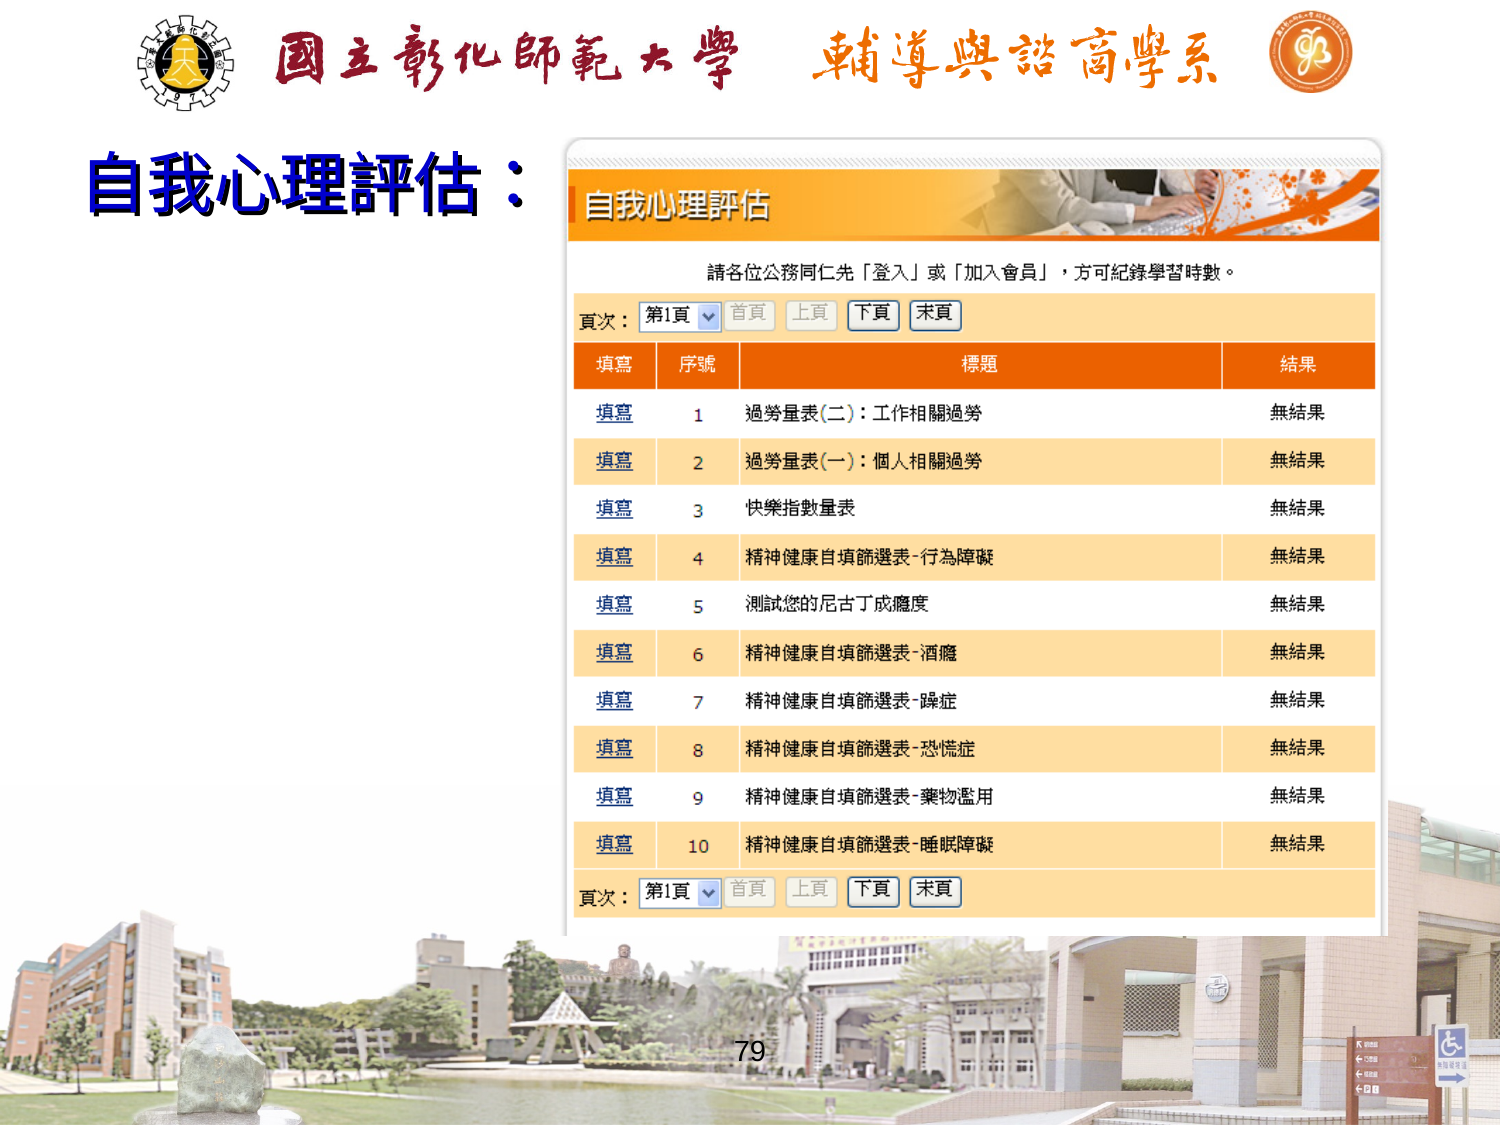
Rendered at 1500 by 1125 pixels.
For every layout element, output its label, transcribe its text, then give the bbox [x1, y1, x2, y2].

title 自我心理評估： [64, 125, 1415, 236]
text_box 79 [512, 1024, 988, 1103]
picture [560, 137, 1388, 936]
